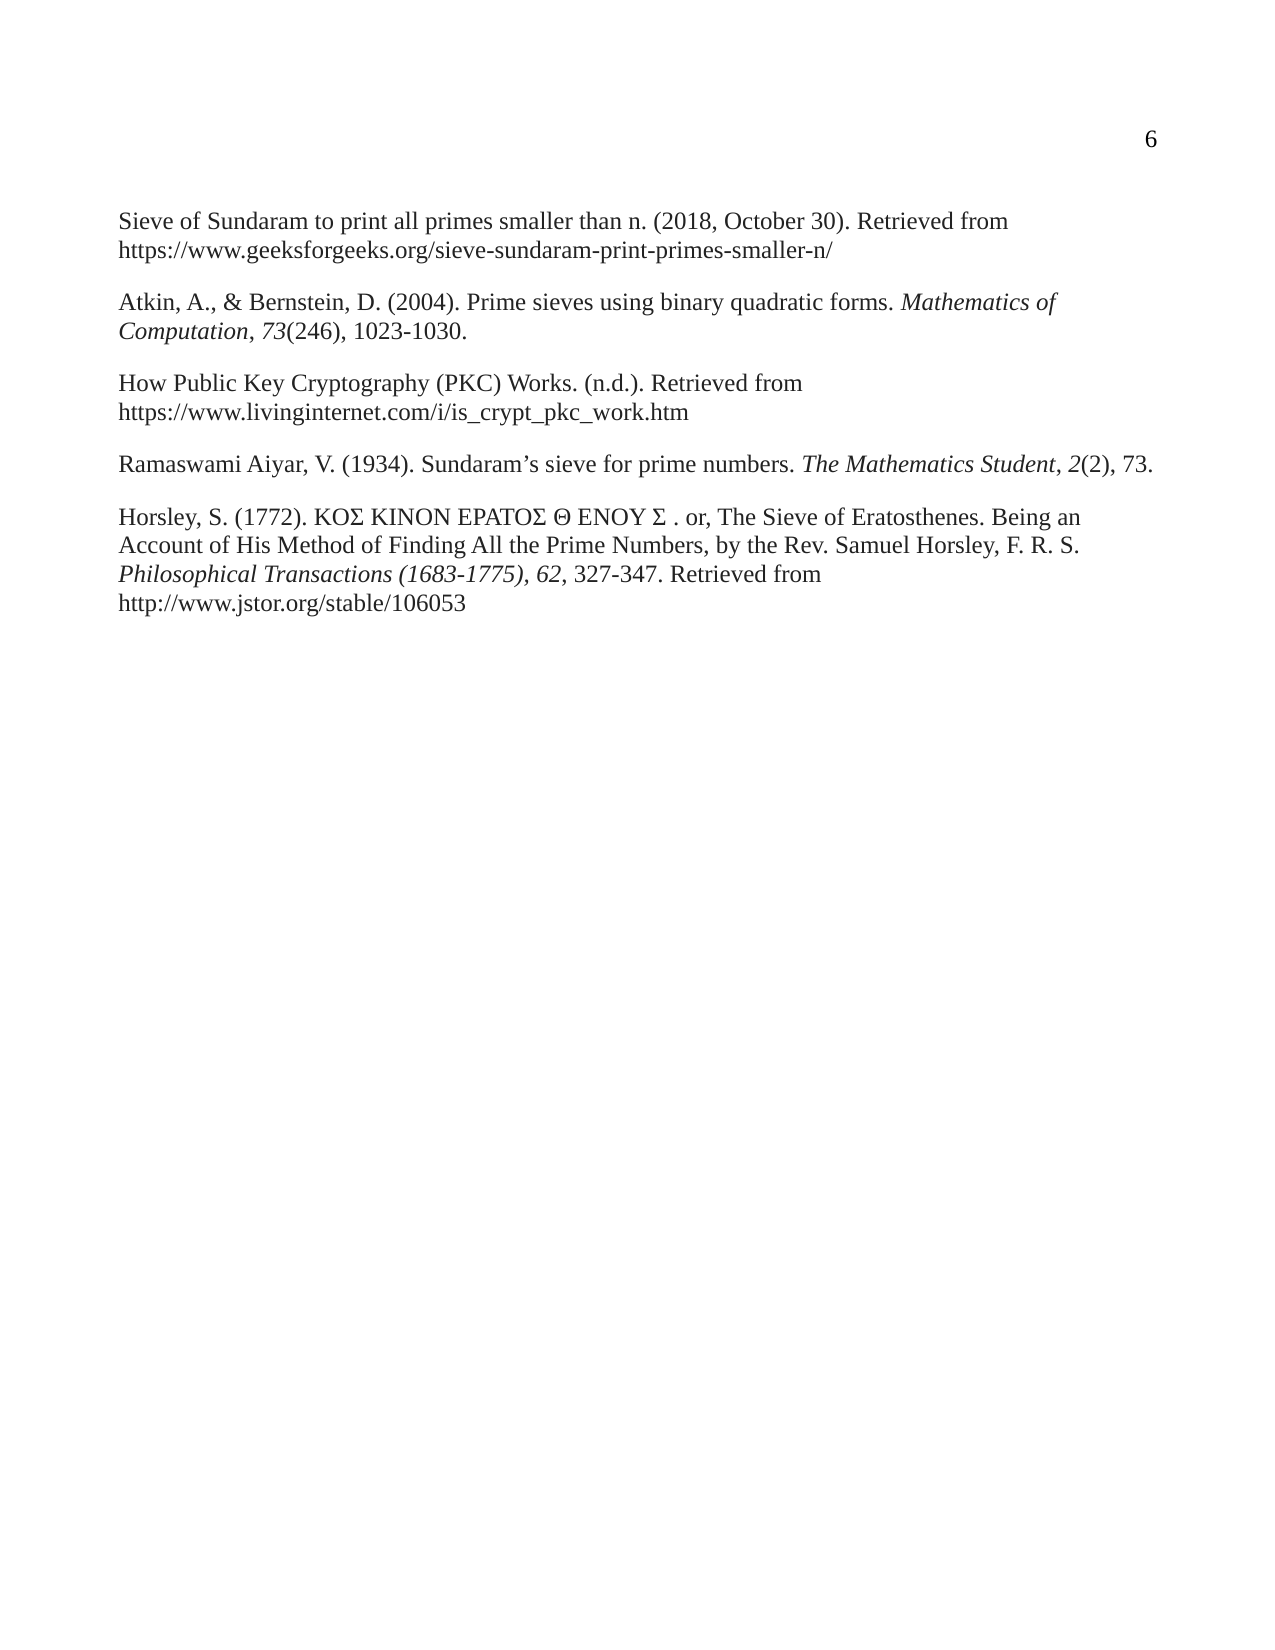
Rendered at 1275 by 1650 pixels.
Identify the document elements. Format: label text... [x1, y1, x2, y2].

text How Public Key Cryptography (PKC) Works. (n.d.). Retrieved from https://www.livinginternet.com/i/is_crypt_pkc_work.htm [118, 368, 1157, 426]
text Ramaswami Aiyar, V. (1934). Sundaram’s sieve for prime numbers. The Mathematics Student, 2(2), 73. [118, 449, 1157, 478]
text Horsley, S. (1772). KOΣ KINON EPATOΣ Θ ENOΥ Σ . or, The Sieve of Eratosthenes. Being an Account of His Method of Finding All the Prime Numbers, by the Rev. Samuel Horsley, F. R. S. Philosophical Transactions (1683-1775), 62, 327-347. Retrieved from http://www.jstor.org/stable/106053 [118, 502, 1157, 617]
text Atkin, A., & Bernstein, D. (2004). Prime sieves using binary quadratic forms. Mathematics of Computation, 73(246), 1023-1030. [118, 287, 1157, 344]
text Sieve of Sundaram to print all primes smaller than n. (2018, October 30). Retrieved from https://www.geeksforgeeks.org/sieve-sundaram-print-primes-smaller-n/ [118, 206, 1157, 263]
